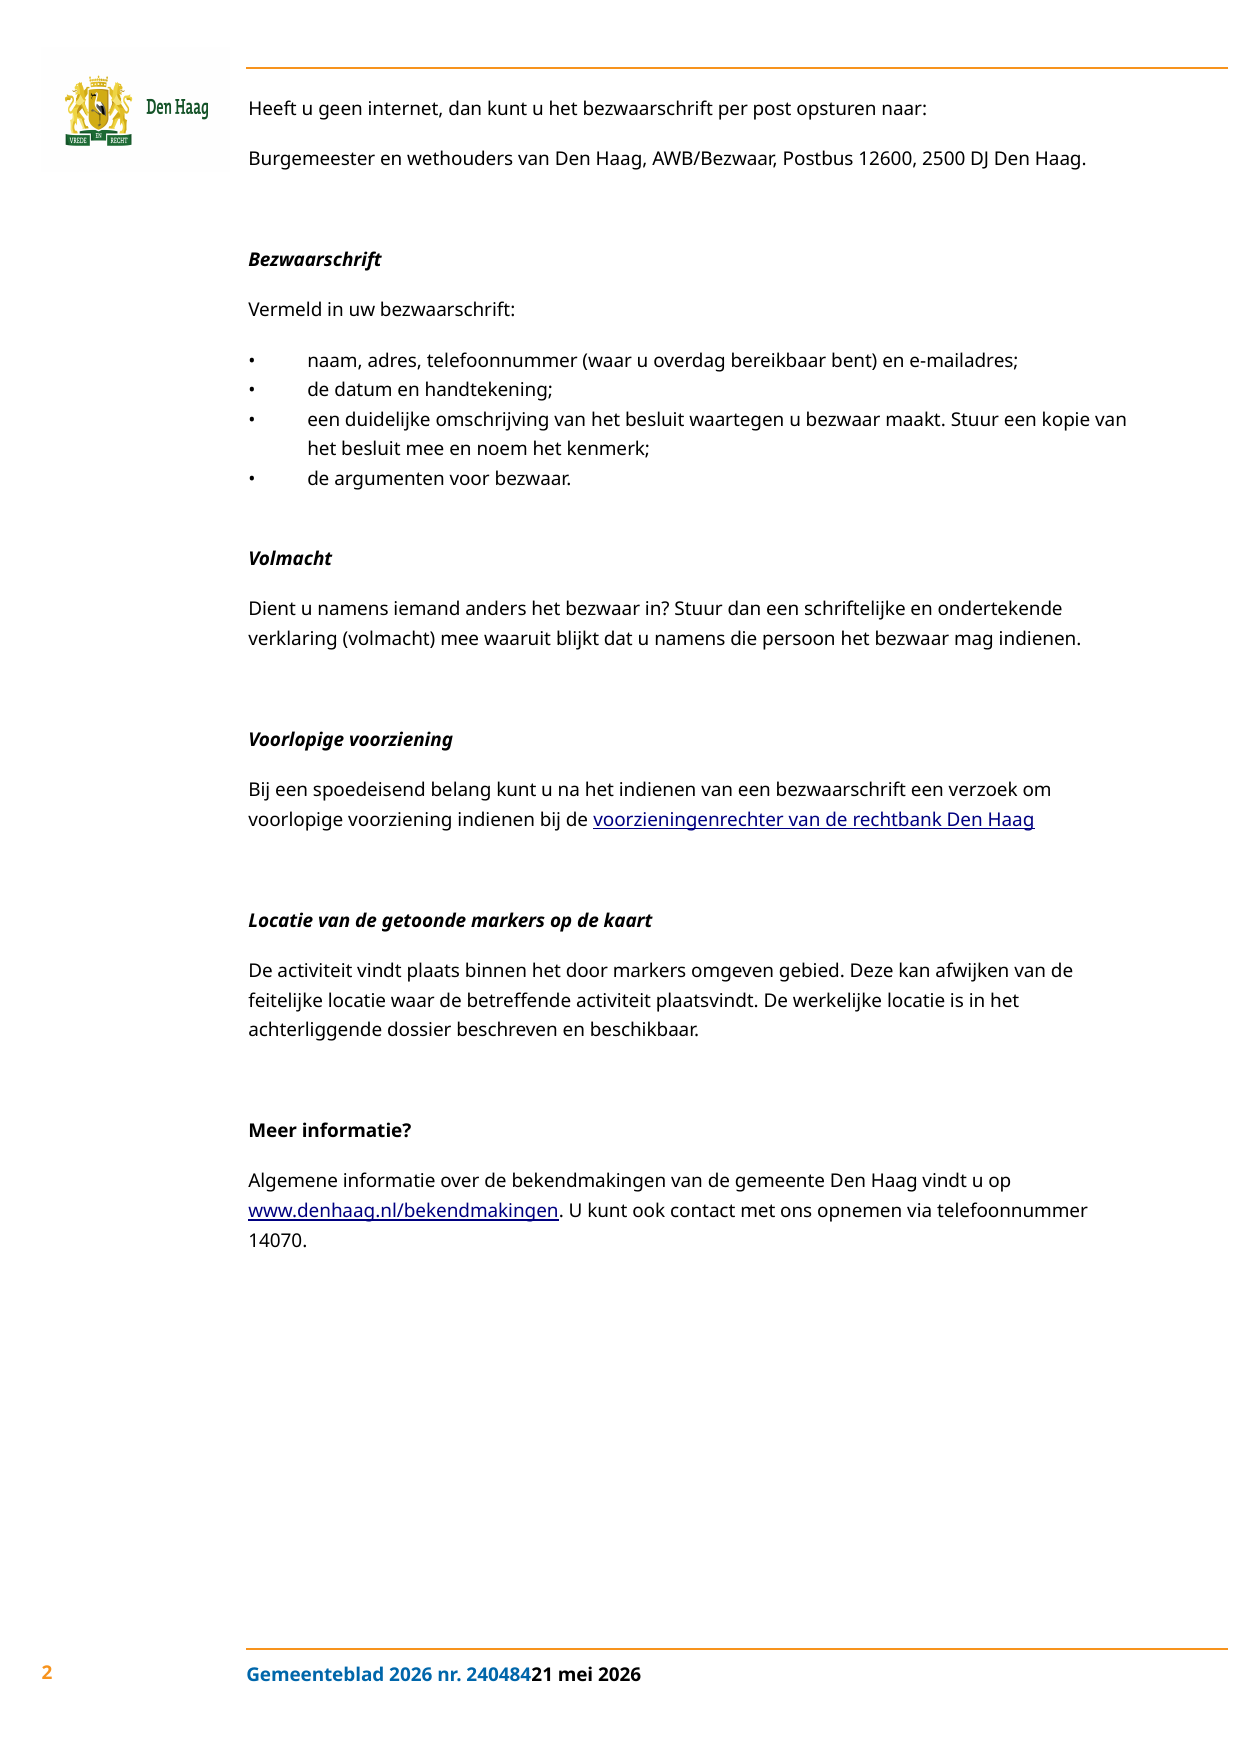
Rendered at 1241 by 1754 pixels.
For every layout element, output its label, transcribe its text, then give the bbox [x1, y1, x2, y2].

text Dient u namens iemand anders het bezwaar in? Stuur dan een schriftelijke en ondertekende verklaring (volmacht) mee waaruit blijkt dat u namens die persoon het bezwaar mag indienen. [248, 596, 1152, 651]
text Voorlopige voorziening [248, 726, 1152, 752]
text Heeft u geen internet, dan kunt u het bezwaarschrift per post opsturen naar: [248, 95, 1152, 121]
text Burgemeester en wethouders van Den Haag, AWB/Bezwaar, Postbus 12600, 2500 DJ Den Haag. [248, 145, 1152, 171]
text Algemene informatie over de bekendmakingen van de gemeente Den Haag vindt u op www.denhaag.nl/bekendmakingen. U kunt ook contact met ons opnemen via telefoonnummer 14070. [248, 1168, 1152, 1253]
text Volmacht [248, 545, 1152, 571]
text De activiteit vindt plaats binnen het door markers omgeven gebied. Deze kan afwijken van de feitelijke locatie waar de betreffende activiteit plaatsvindt. De werkelijke locatie is in het achterliggende dossier beschreven en beschikbaar. [248, 957, 1152, 1042]
text Vermeld in uw bezwaarschrift: [248, 296, 1152, 322]
picture [41, 47, 231, 172]
text Meer informatie? [248, 1117, 1152, 1143]
text Bezwaarschrift [248, 246, 1152, 272]
list naam, adres, telefoonnummer (waar u overdag bereikbaar bent) en e-mailadres; [248, 347, 1152, 373]
text Bij een spoedeisend belang kunt u na het indienen van een bezwaarschrift een verzoek om voorlopige voorziening indienen bij de voorzieningenrechter van de rechtbank Den Haag [248, 776, 1152, 832]
list een duidelijke omschrijving van het besluit waartegen u bezwaar maakt. Stuur een kopie van het besluit mee en noem het kenmerk; [248, 406, 1152, 461]
list de argumenten voor bezwaar. [248, 465, 1152, 491]
text Locatie van de getoonde markers op de kaart [248, 907, 1152, 933]
list de datum en handtekening; [248, 376, 1152, 402]
